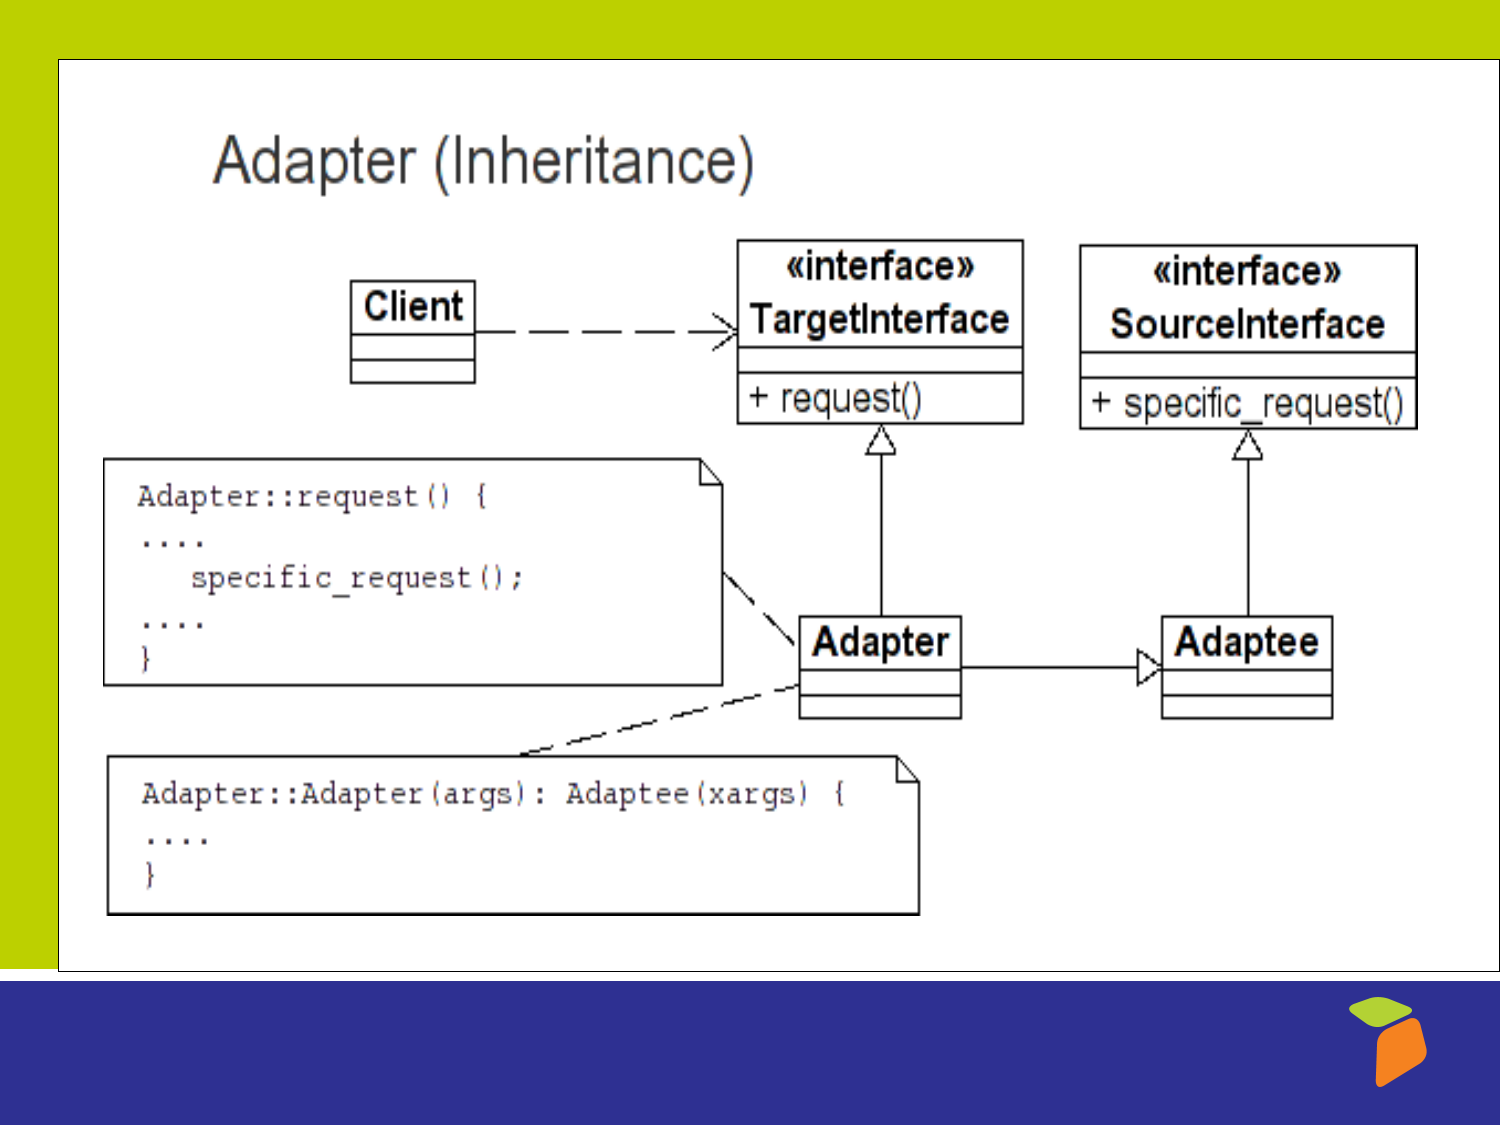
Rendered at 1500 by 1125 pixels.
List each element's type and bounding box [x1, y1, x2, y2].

picture [0, 981, 1500, 1125]
picture [103, 118, 1418, 916]
text_box [58, 59, 1500, 972]
